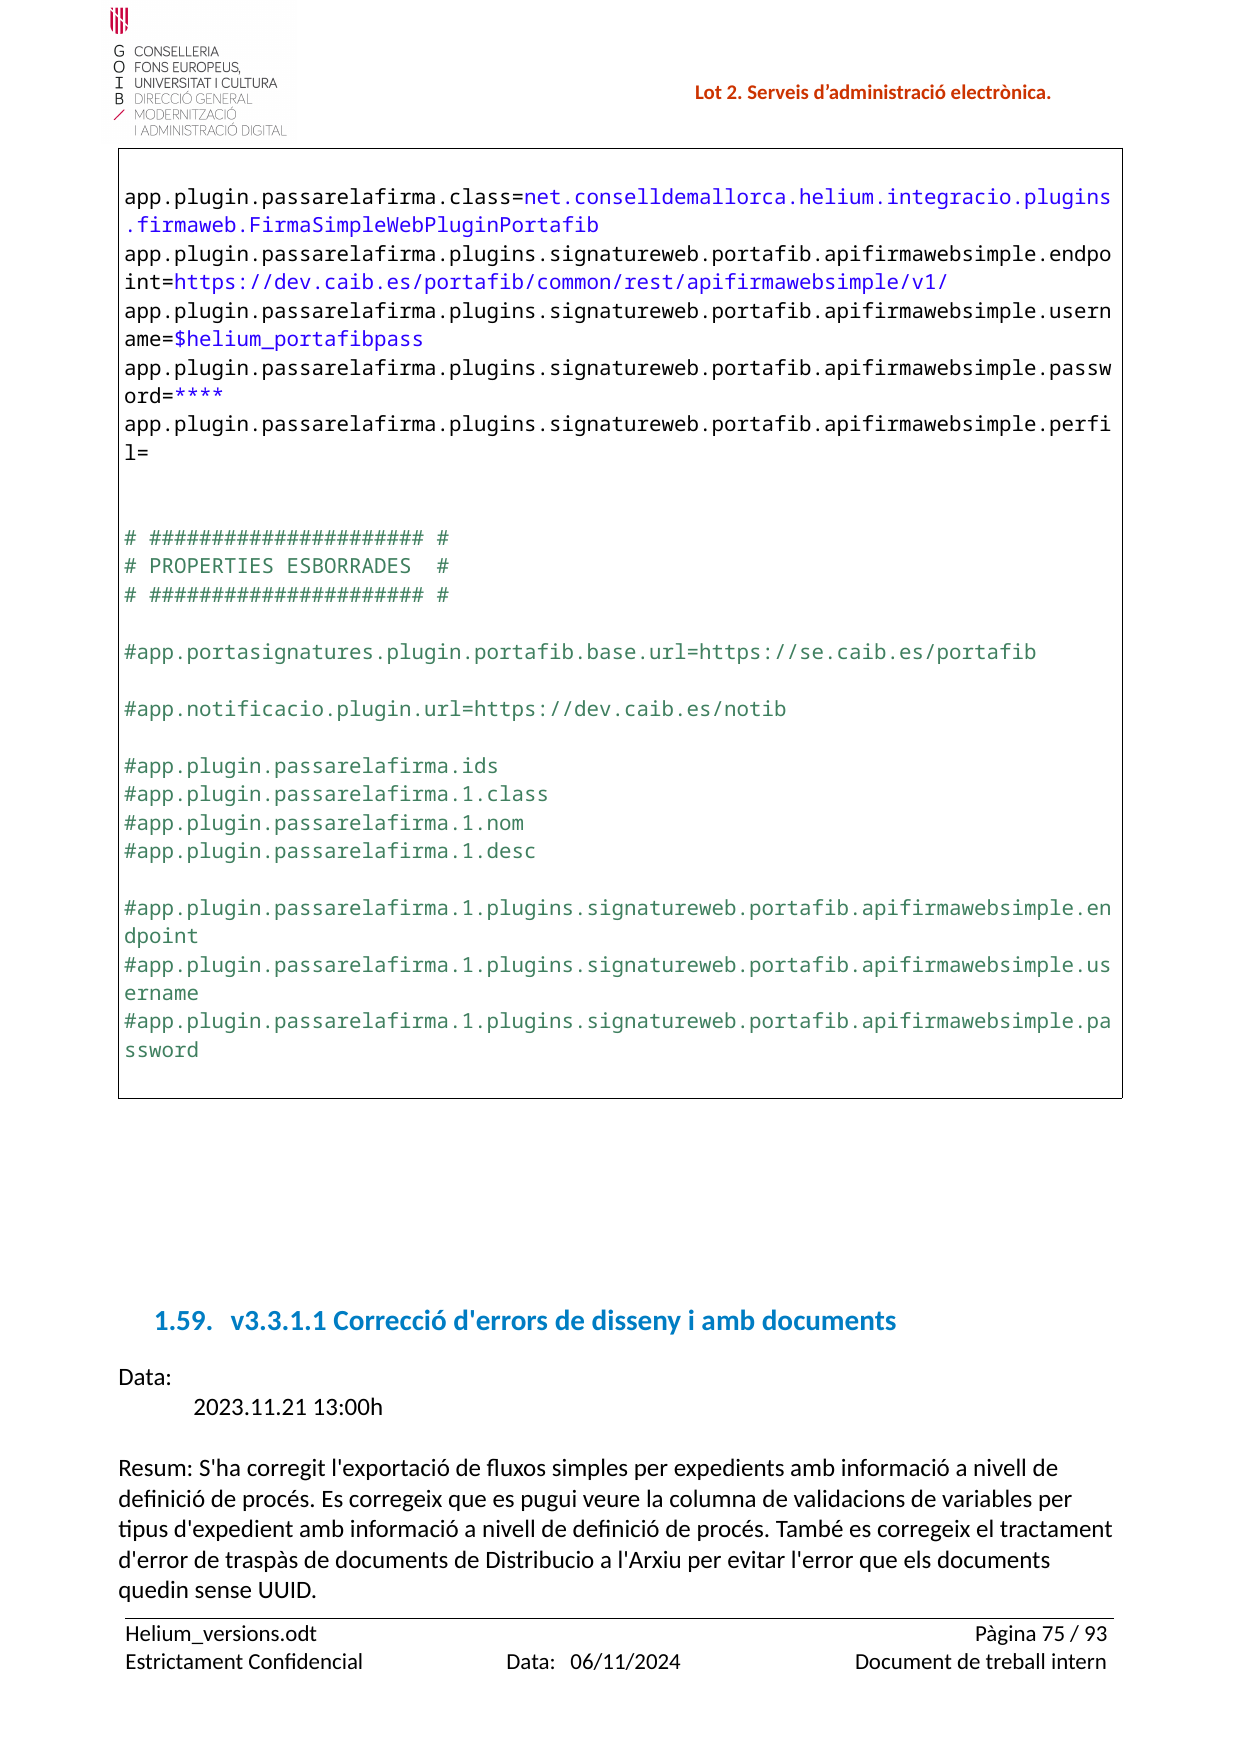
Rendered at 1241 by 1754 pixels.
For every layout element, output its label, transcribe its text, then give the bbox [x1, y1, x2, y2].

picture [100, 0, 297, 144]
table_header app.plugin.passarelafirma.class=net.conselldemallorca.helium.integracio.plugins.firmaweb.FirmaSimpleWebPluginPortafib app.plugin.passarelafirma.plugins.signatureweb.portafib.apifirmawebsimple.endpoint=https://dev.caib.es/portafib/common/rest/apifirmawebsimple/v1/ app.plugin.passarelafirma.plugins.signatureweb.portafib.apifirmawebsimple.username=$helium_portafibpass app.plugin.passarelafirma.plugins.signatureweb.portafib.apifirmawebsimple.password=**** app.plugin.passarelafirma.plugins.signatureweb.portafib.apifirmawebsimple.perfil= # ###################### # # PROPERTIES ESBORRADES # # ###################### # #app.portasignatures.plugin.portafib.base.url=https://se.caib.es/portafib #app.notificacio.plugin.url=https://dev.caib.es/notib #app.plugin.passarelafirma.ids #app.plugin.passarelafirma.1.class #app.plugin.passarelafirma.1.nom #app.plugin.passarelafirma.1.desc #app.plugin.passarelafirma.1.plugins.signatureweb.portafib.apifirmawebsimple.endpoint #app.plugin.passarelafirma.1.plugins.signatureweb.portafib.apifirmawebsimple.username #app.plugin.passarelafirma.1.plugins.signatureweb.portafib.apifirmawebsimple.password [119, 149, 1122, 1098]
text Data: [118, 1361, 1122, 1391]
text 2023.11.21 13:00h [118, 1391, 1122, 1422]
text Resum: S'ha corregit l'exportació de fluxos simples per expedients amb informació a nivell de definició de procés. Es corregeix que es pugui veure la columna de validacions de variables per tipus d'expedient amb informació a nivell de definició de procés. També es corregeix el tractament d'error de traspàs de documents de Distribucio a l'Arxiu per evitar l'error que els documents quedin sense UUID. [118, 1452, 1122, 1605]
subtitle v3.3.1.1 Correcció d'errors de disseny i amb documents [153, 1302, 1122, 1337]
